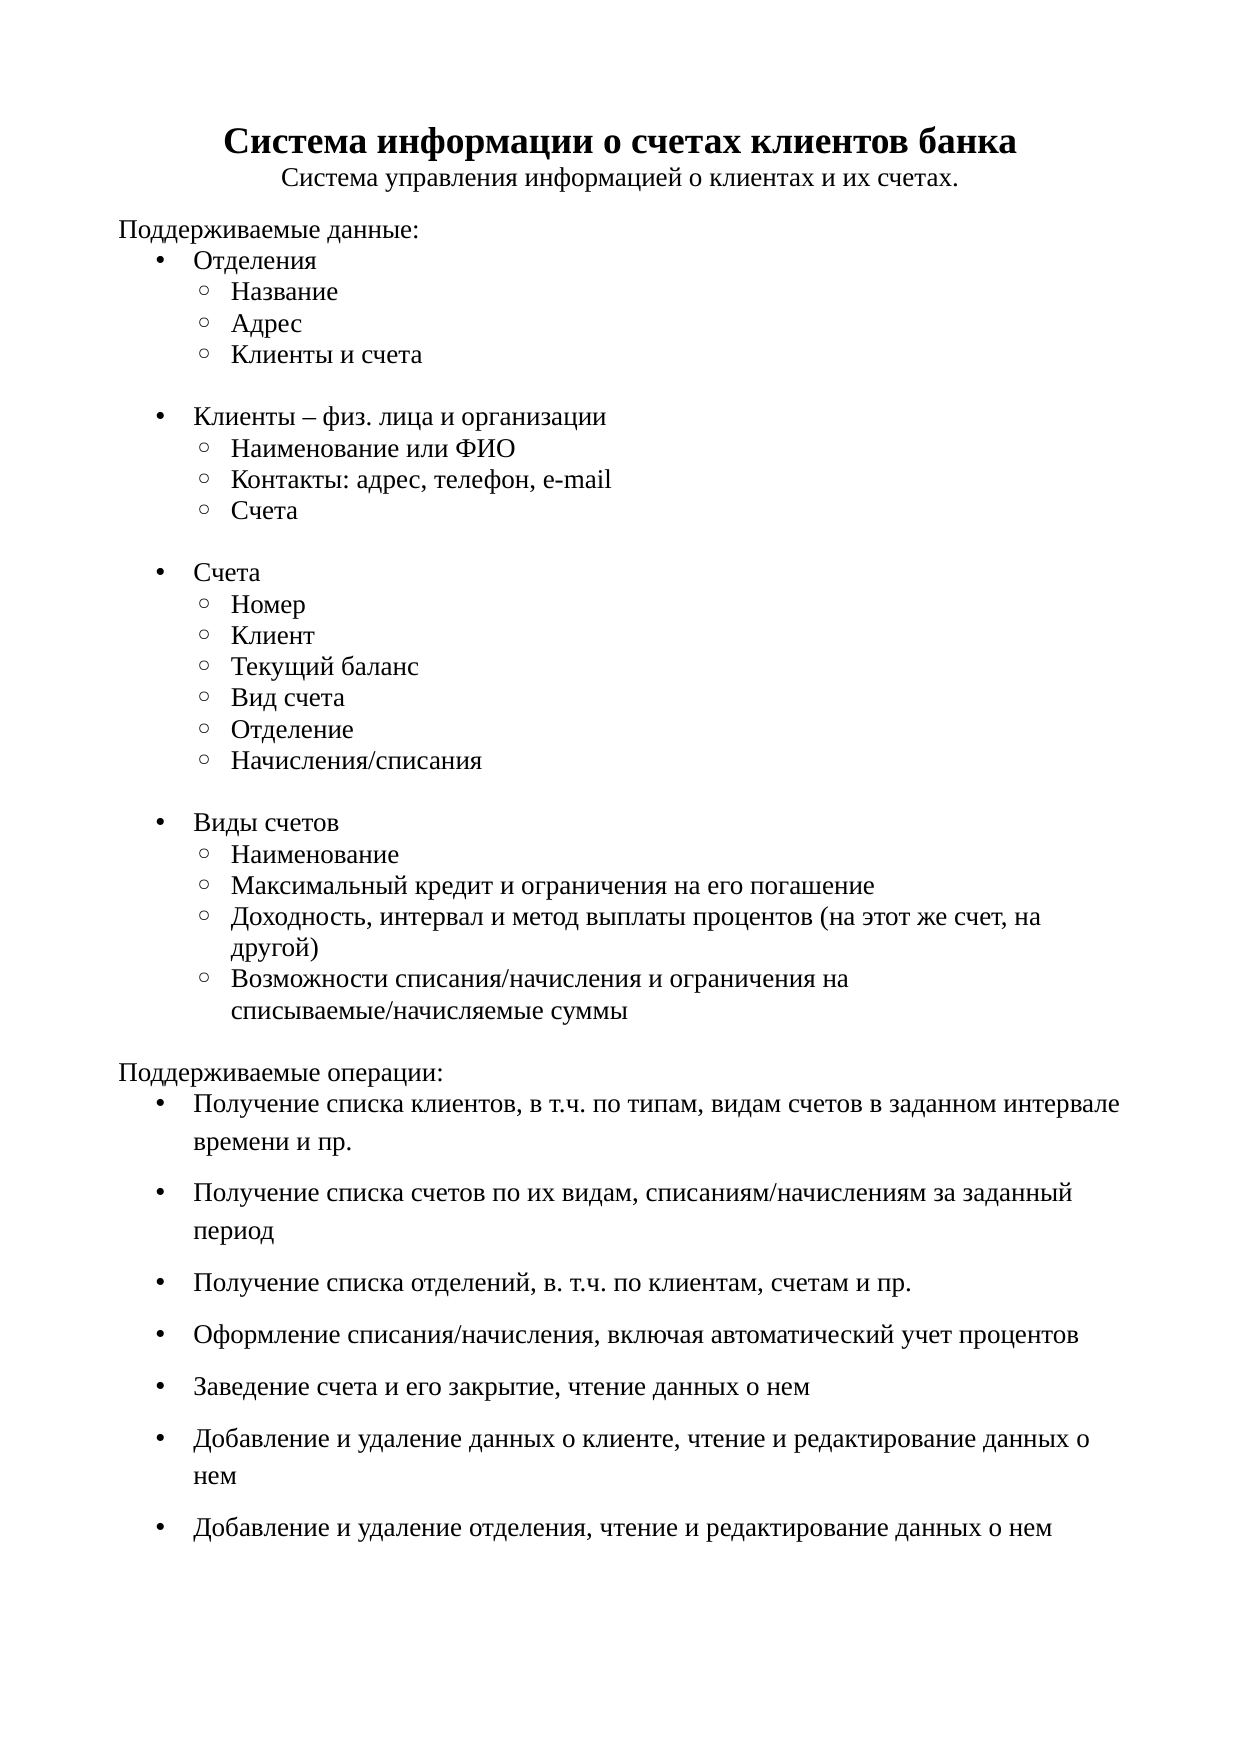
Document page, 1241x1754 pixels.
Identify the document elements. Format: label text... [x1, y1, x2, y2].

list Текущий баланс [193, 650, 1122, 682]
list Виды счетов [156, 806, 1122, 838]
list Заведение счета и его закрытие, чтение данных о нем [156, 1370, 1122, 1401]
list Доходность, интервал и метод выплаты процентов (на этот же счет, на другой) [193, 900, 1122, 963]
list Клиенты и счета [193, 338, 1122, 369]
text Поддерживаемые операции: [118, 1056, 1122, 1087]
list Счета [156, 557, 1122, 588]
list Добавление и удаление отделения, чтение и редактирование данных о нем [156, 1511, 1122, 1543]
list Добавление и удаление данных о клиенте, чтение и редактирование данных о нем [156, 1422, 1122, 1491]
list Оформление списания/начисления, включая автоматический учет процентов [156, 1318, 1122, 1349]
list Начисления/списания [193, 744, 1122, 775]
list Название [193, 276, 1122, 307]
list Счета [193, 494, 1122, 525]
text Поддерживаемые данные: [118, 213, 1122, 244]
text Система управления информацией о клиентах и их счетах. [118, 161, 1122, 192]
text Система информации о счетах клиентов банка [118, 118, 1122, 161]
list Адрес [193, 307, 1122, 338]
list Получение списка счетов по их видам, списаниям/начислениям за заданный период [156, 1177, 1122, 1245]
list Отделения [156, 244, 1122, 276]
list Наименование [193, 838, 1122, 869]
list Возможности списания/начисления и ограничения на списываемые/начисляемые суммы [193, 963, 1122, 1025]
list Отделение [193, 713, 1122, 744]
list Номер [193, 588, 1122, 619]
list Максимальный кредит и ограничения на его погашение [193, 869, 1122, 900]
list Получение списка отделений, в. т.ч. по клиентам, счетам и пр. [156, 1266, 1122, 1297]
list Клиенты – физ. лица и организации [156, 400, 1122, 432]
list Получение списка клиентов, в т.ч. по типам, видам счетов в заданном интервале времени и пр. [156, 1087, 1122, 1156]
list Вид счета [193, 682, 1122, 713]
list Наименование или ФИО [193, 432, 1122, 463]
list Контакты: адрес, телефон, e-mail [193, 463, 1122, 494]
list Клиент [193, 619, 1122, 650]
